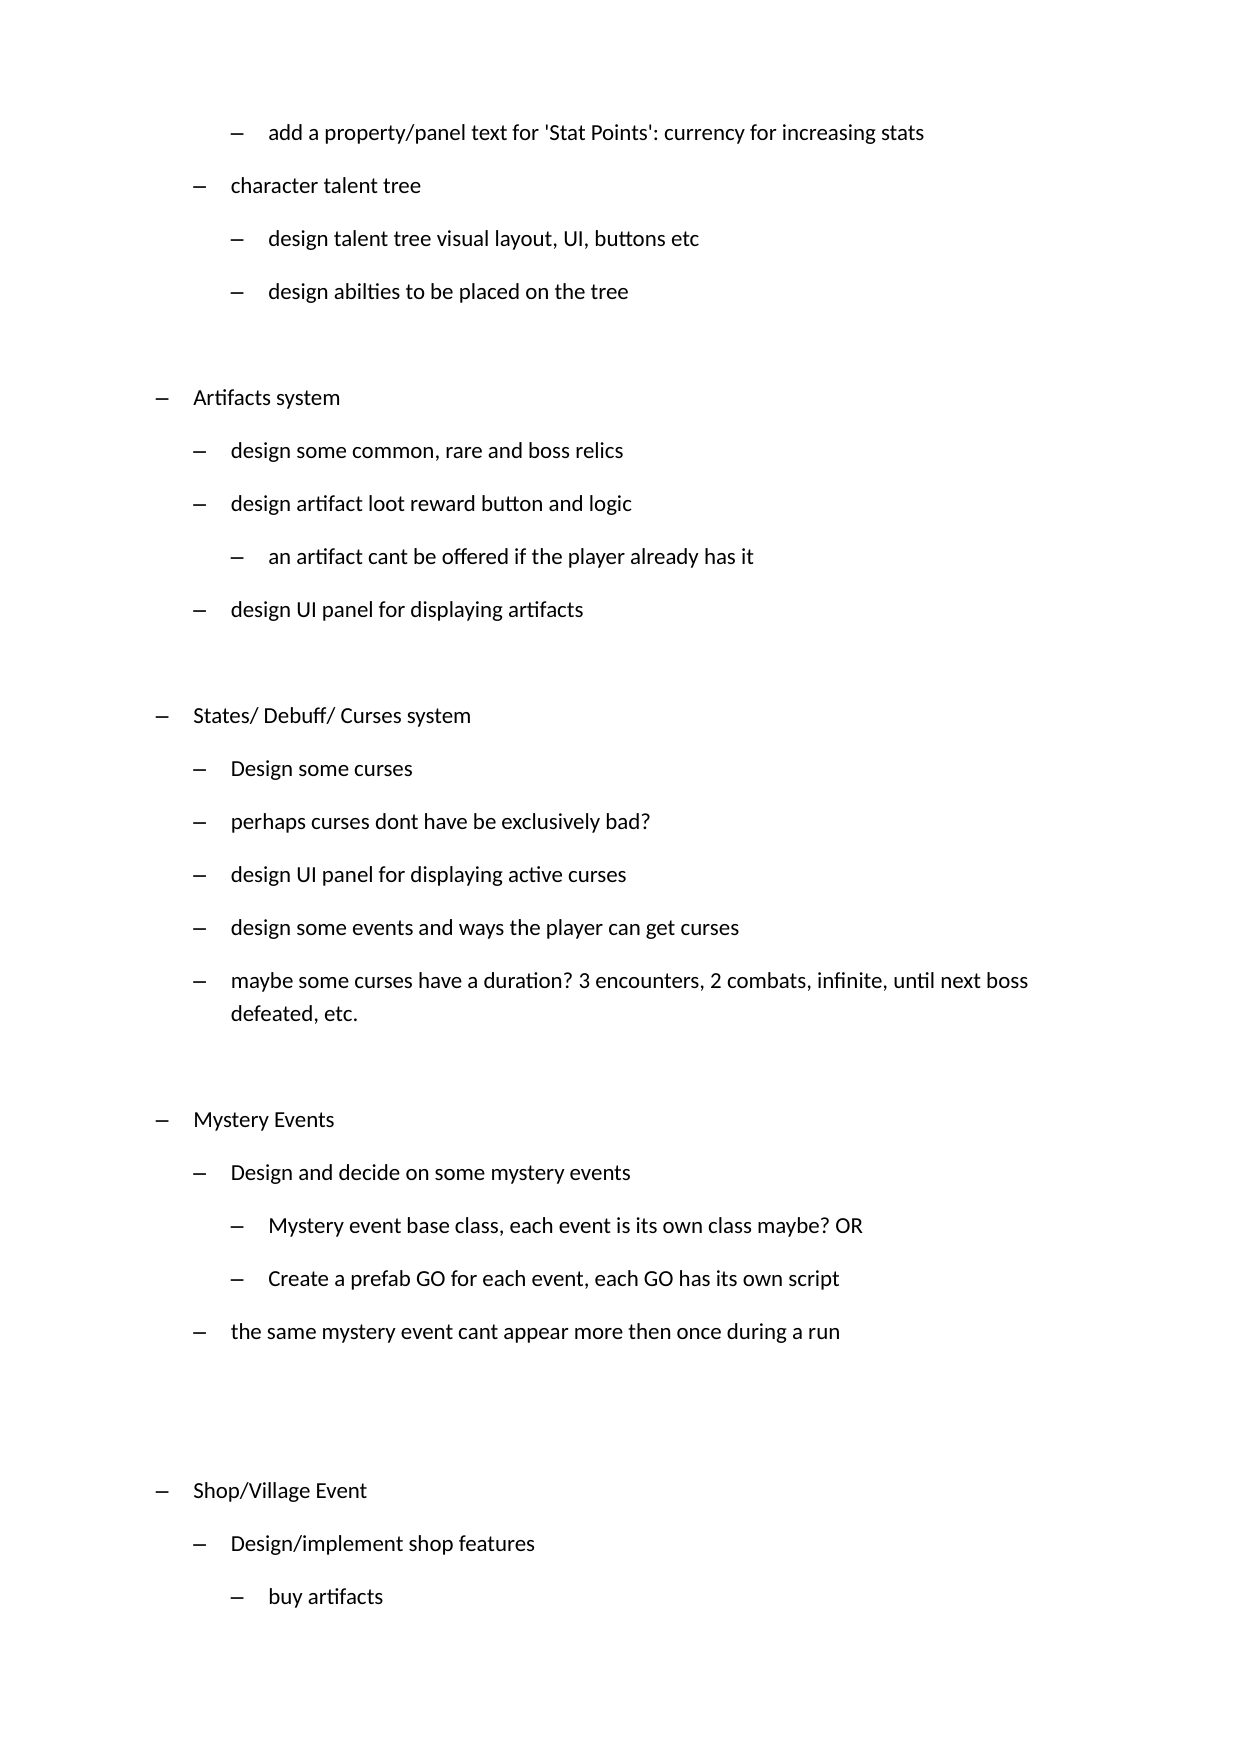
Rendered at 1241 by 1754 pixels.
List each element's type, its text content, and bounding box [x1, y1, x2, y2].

list add a property/panel text for 'Stat Points': currency for increasing stats [231, 118, 1122, 146]
list design abilties to be placed on the tree [231, 277, 1122, 305]
list buy artifacts [231, 1582, 1122, 1610]
list design artifact loot reward button and logic [193, 489, 1122, 517]
list Design/implement shop features [193, 1529, 1122, 1557]
list States/ Debuff/ Curses system [156, 701, 1122, 729]
list perhaps curses dont have be exclusively bad? [193, 807, 1122, 835]
list Shop/Village Event [156, 1476, 1122, 1504]
list Design some curses [193, 754, 1122, 782]
list design some common, rare and boss relics [193, 436, 1122, 464]
list character talent tree [193, 171, 1122, 199]
list Mystery event base class, each event is its own class maybe? OR [231, 1211, 1122, 1239]
list Create a prefab GO for each event, each GO has its own script [231, 1264, 1122, 1292]
list Artifacts system [156, 383, 1122, 411]
list maybe some curses have a duration? 3 encounters, 2 combats, infinite, until next boss defeated, etc. [193, 966, 1122, 1027]
list design some events and ways the player can get curses [193, 913, 1122, 941]
list Design and decide on some mystery events [193, 1158, 1122, 1186]
list the same mystery event cant appear more then once during a run [193, 1317, 1122, 1345]
list an artifact cant be offered if the player already has it [231, 542, 1122, 570]
list design UI panel for displaying artifacts [193, 595, 1122, 623]
list Mystery Events [156, 1105, 1122, 1133]
list design UI panel for displaying active curses [193, 860, 1122, 888]
list design talent tree visual layout, UI, buttons etc [231, 224, 1122, 252]
